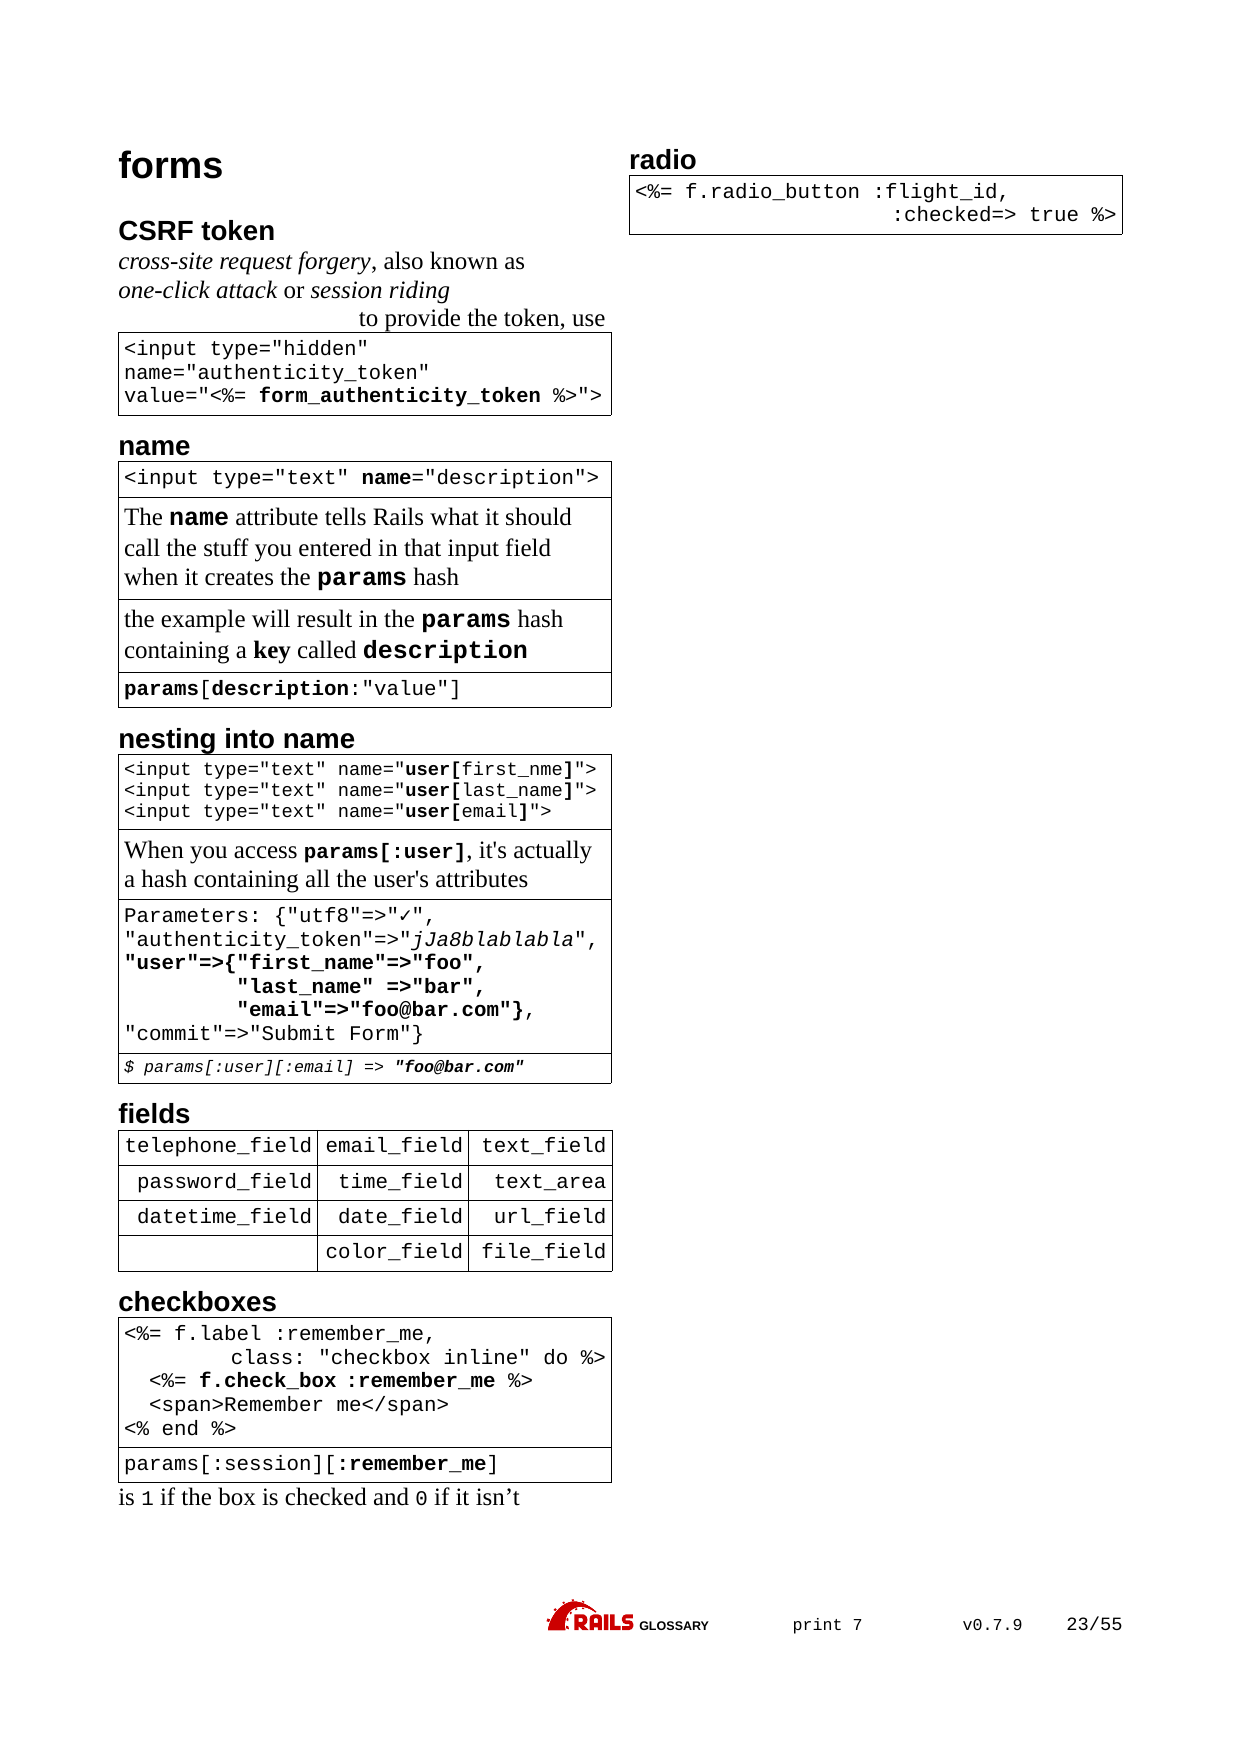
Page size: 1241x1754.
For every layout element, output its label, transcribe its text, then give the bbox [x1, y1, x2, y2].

text is 1 if the box is checked and 0 if it isn’t [118, 1483, 611, 1512]
subtitle checkboxes [118, 1285, 611, 1317]
subtitle fields [118, 1098, 611, 1130]
subtitle radio [629, 143, 1122, 175]
table_cell password_field [119, 1166, 317, 1200]
table_header email_field [318, 1131, 468, 1165]
table_header <%= f.label :remember_me, class: "checkbox inline" do %> <%= f.check_box :remember_me %> <span>Remember me</span> <% end %> [119, 1318, 611, 1447]
table_header <input type="text" name="description"> [119, 462, 611, 497]
table_cell datetime_field [119, 1201, 317, 1235]
table_cell the example will result in the params hash containing a key called description [119, 600, 611, 672]
table_cell params[description:"value"] [119, 673, 611, 707]
table_cell date_field [318, 1201, 468, 1235]
text to provide the token, use [118, 303, 611, 332]
text one-click attack or session riding [118, 275, 611, 303]
subtitle CSRF token [118, 214, 611, 246]
subtitle forms [118, 143, 611, 187]
table_cell color_field [318, 1236, 468, 1271]
table_header <%= f.radio_button :flight_id, :checked=> true %> [630, 176, 1122, 234]
table_header <input type="hidden" name="authenticity_token" value="<%= form_authenticity_token %>"> [119, 333, 611, 415]
table_header text_field [469, 1131, 612, 1165]
table_header <input type="text" name="user[first_nme]"> <input type="text" name="user[last_name]"> <input type="text" name="user[email]"> [119, 755, 611, 829]
table_cell file_field [469, 1236, 612, 1271]
table_cell time_field [318, 1166, 468, 1200]
table_cell When you access params[:user], it's actually a hash containing all the user's attributes [119, 830, 611, 899]
subtitle name [118, 429, 611, 461]
table_cell text_area [469, 1166, 612, 1200]
subtitle nesting into name [118, 722, 611, 754]
table_cell Parameters: {"utf8"=>"✓", "authenticity_token"=>"jJa8blablabla", "user"=>{"first_name"=>"foo", "last_name" =>"bar", "email"=>"foo@bar.com"}, "commit"=>"Submit Form"} [119, 900, 611, 1052]
table_cell url_field [469, 1201, 612, 1235]
text cross-site request forgery, also known as [118, 246, 611, 275]
table_cell $ params[:user][:email] => "foo@bar.com" [119, 1054, 611, 1083]
table_cell [119, 1236, 317, 1271]
table_cell The name attribute tells Rails what it should call the stuff you entered in that input field when it creates the params hash [119, 498, 611, 599]
table_cell params[:session][:remember_me] [119, 1448, 611, 1482]
table_header telephone_field [119, 1131, 317, 1165]
